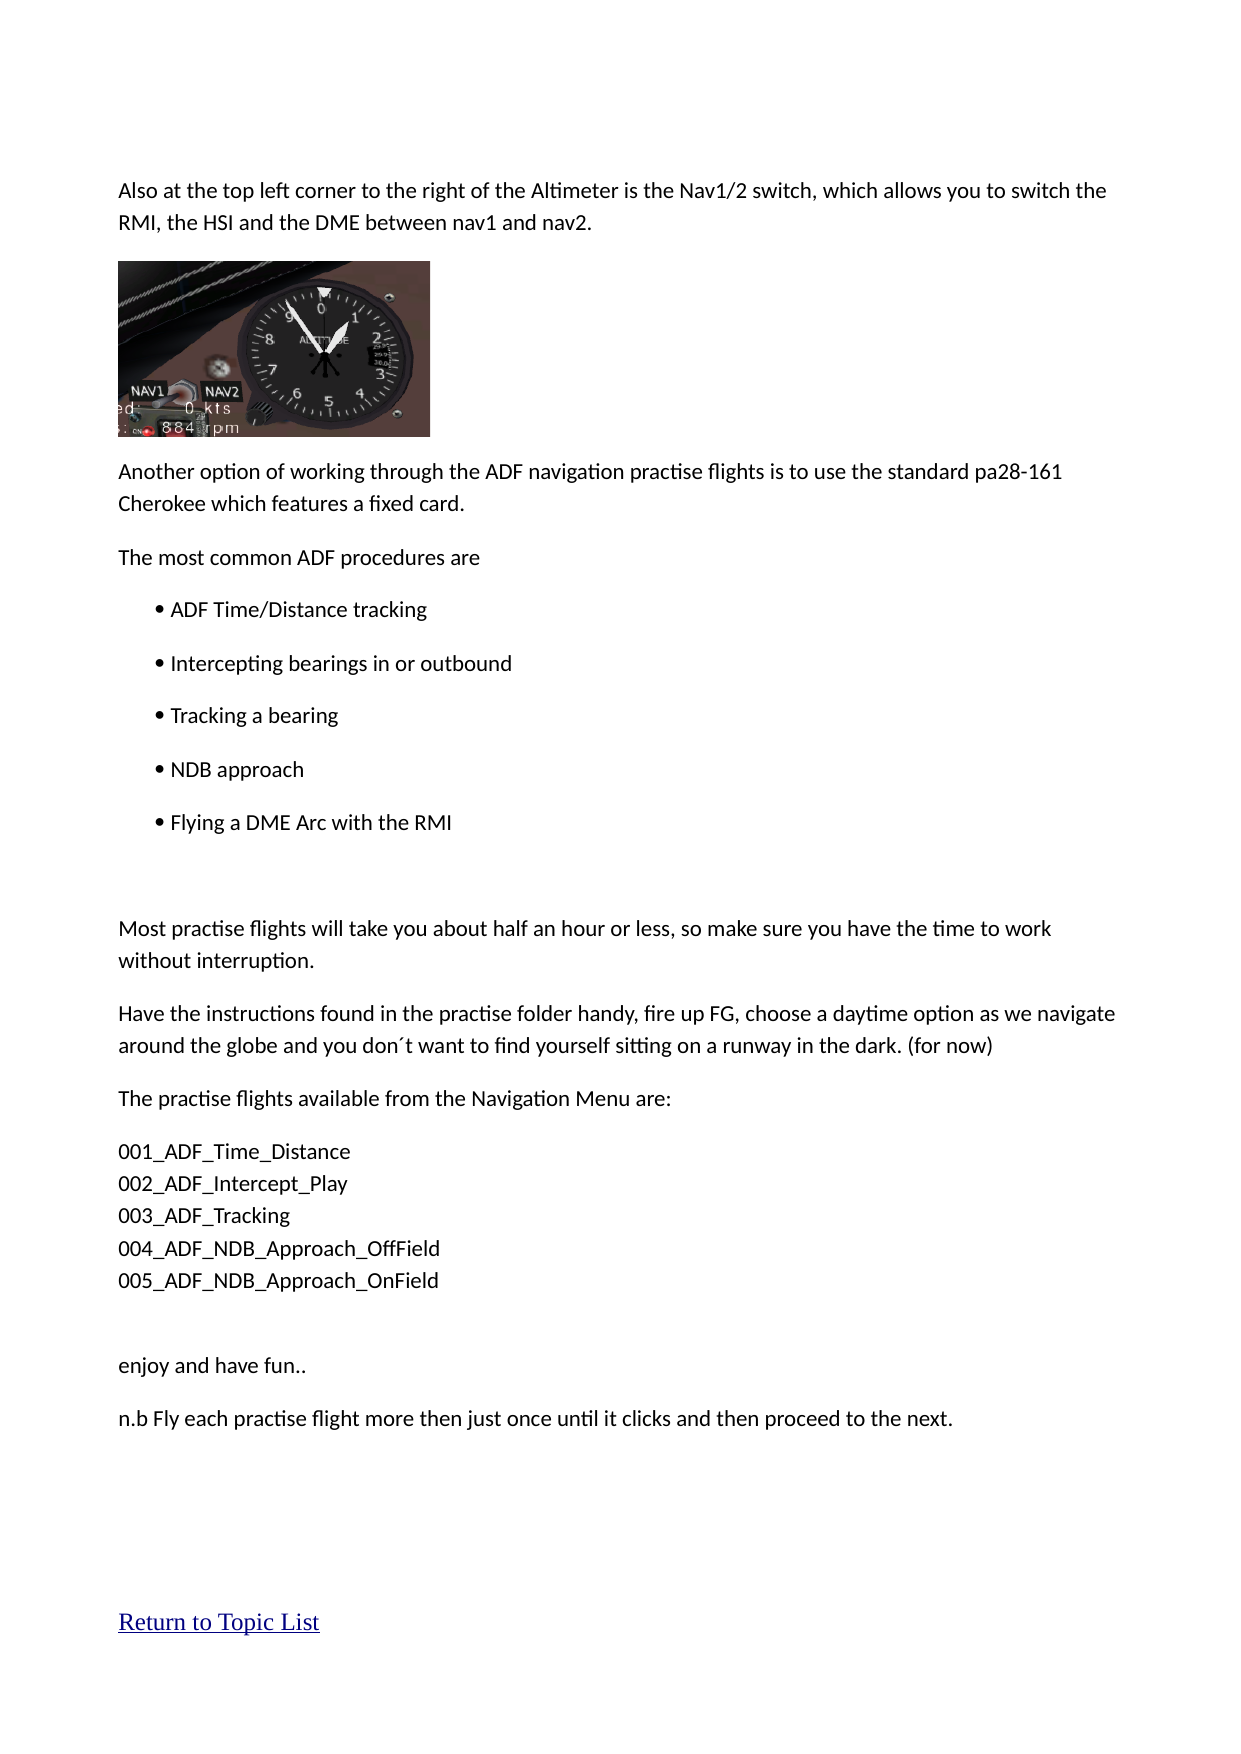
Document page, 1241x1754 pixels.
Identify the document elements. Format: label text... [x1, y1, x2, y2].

text n.b Fly each practise flight more then just once until it clicks and then proceed to the next. [118, 1404, 1122, 1432]
list Tracking a bearing [156, 702, 1122, 730]
text The most common ADF procedures are [118, 543, 1122, 571]
list NDB approach [156, 755, 1122, 783]
picture [118, 261, 431, 437]
text The practise flights available from the Navigation Menu are: [118, 1084, 1122, 1112]
list Intercepting bearings in or outbound [156, 649, 1122, 677]
text Most practise flights will take you about half an hour or less, so make sure you have the time to work without interruption. [118, 914, 1122, 974]
list ADF Time/Distance tracking [156, 596, 1122, 624]
text 001_ADF_Time_Distance 002_ADF_Intercept_Play 003_ADF_Tracking 004_ADF_NDB_Approach_OffField 005_ADF_NDB_Approach_OnField [118, 1137, 1122, 1326]
text enjoy and have fun.. [118, 1351, 1122, 1379]
text Also at the top left corner to the right of the Altimeter is the Nav1/2 switch, which allows you to switch the RMI, the HSI and the DME between nav1 and nav2. [118, 176, 1122, 237]
text Have the instructions found in the practise folder handy, fire up FG, choose a daytime option as we navigate around the globe and you don´t want to find yourself sitting on a runway in the dark. (for now) [118, 999, 1122, 1059]
text Another option of working through the ADF navigation practise flights is to use the standard pa28-161 Cherokee which features a fixed card. [118, 457, 1122, 518]
list Flying a DME Arc with the RMI [156, 808, 1122, 836]
